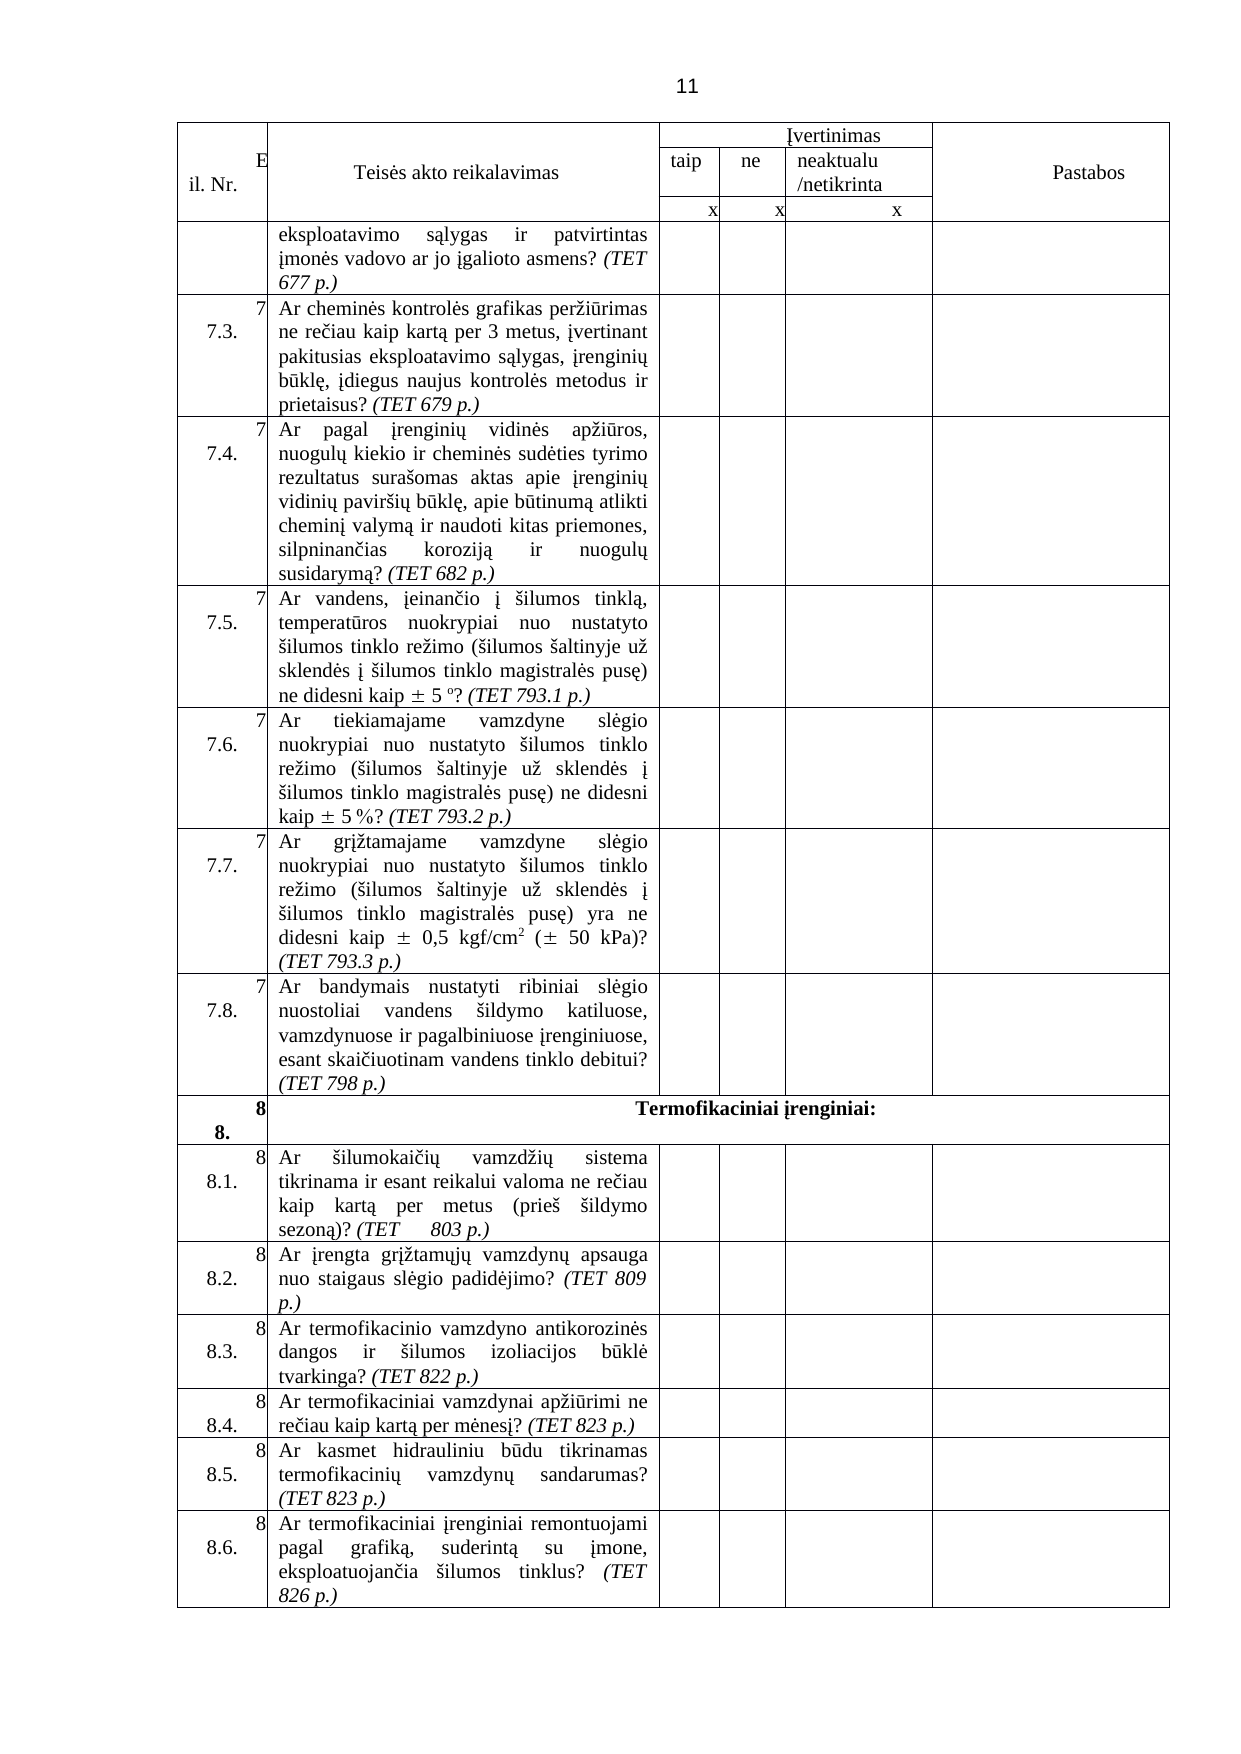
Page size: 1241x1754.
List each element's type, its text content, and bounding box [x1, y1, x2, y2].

table_cell Ar termofikaciniai vamzdynai apžiūrimi ne rečiau kaip kartą per mėnesį? (TET 823 p.) [268, 1389, 659, 1437]
table_cell 77.3. [178, 295, 267, 416]
table_cell 77.6. [178, 708, 267, 828]
table_cell [660, 586, 719, 707]
table_cell [933, 1242, 1169, 1314]
table_cell [933, 829, 1169, 973]
table_cell 88.2. [178, 1242, 267, 1314]
table_cell [660, 1389, 719, 1437]
table_cell [786, 1511, 932, 1607]
table_cell [720, 1242, 785, 1314]
table_cell eksploatavimo sąlygas ir patvirtintas įmonės vadovo ar jo įgalioto asmens? (TET 677 p.) [268, 222, 659, 294]
table_header Eil. Nr. [178, 123, 267, 221]
table_cell [660, 222, 719, 294]
table_cell Ar kasmet hidrauliniu būdu tikrinamas termofikacinių vamzdynų sandarumas? (TET 823 p.) [268, 1438, 659, 1510]
table_cell [786, 974, 932, 1095]
table_cell [933, 222, 1169, 294]
table_cell [933, 1145, 1169, 1241]
table_cell [933, 1438, 1169, 1510]
table_cell [786, 222, 932, 294]
table_cell [786, 417, 932, 585]
table_cell 88. [178, 1096, 267, 1144]
table_cell [933, 1389, 1169, 1437]
table_cell Ar vandens, įeinančio į šilumos tinklą, temperatūros nuokrypiai nuo nustatyto šilumos tinklo režimo (šilumos šaltinyje už sklendės į šilumos tinklo magistralės pusę) ne didesni kaip  5 o? (TET 793.1 p.) [268, 586, 659, 707]
table_cell Termofikaciniai įrenginiai: [268, 1096, 1169, 1144]
table_cell 77.8. [178, 974, 267, 1095]
table_cell 88.3. [178, 1315, 267, 1388]
table_cell Ar tiekiamajame vamzdyne slėgio nuokrypiai nuo nustatyto šilumos tinklo režimo (šilumos šaltinyje už sklendės į šilumos tinklo magistralės pusę) ne didesni kaip  5 ? (TET 793.2 p.) [268, 708, 659, 828]
table_cell [720, 829, 785, 973]
table_cell [720, 586, 785, 707]
table_cell [720, 222, 785, 294]
table_cell 88.1. [178, 1145, 267, 1241]
table_cell Ar termofikacinio vamzdyno antikorozinės dangos ir šilumos izoliacijos būklė tvarkinga? (TET 822 p.) [268, 1315, 659, 1388]
table_cell [786, 708, 932, 828]
table_header Teisės akto reikalavimas [268, 123, 659, 221]
table_cell Ar įrengta grįžtamųjų vamzdynų apsauga nuo staigaus slėgio padidėjimo? (TET 809 p.) [268, 1242, 659, 1314]
table_cell 88.4. [178, 1389, 267, 1437]
table_cell Ar cheminės kontrolės grafikas peržiūrimas ne rečiau kaip kartą per 3 metus, įvertinant pakitusias eksploatavimo sąlygas, įrenginių būklę, įdiegus naujus kontrolės metodus ir prietaisus? (TET 679 p.) [268, 295, 659, 416]
table_cell [786, 1389, 932, 1437]
table_cell x [660, 197, 719, 221]
table_cell [933, 708, 1169, 828]
table_cell [786, 1315, 932, 1388]
table_cell [786, 586, 932, 707]
table_cell [660, 1315, 719, 1388]
table_cell [720, 1389, 785, 1437]
table_cell Ar šilumokaičių vamzdžių sistema tikrinama ir esant reikalui valoma ne rečiau kaip kartą per metus (prieš šildymo sezoną)? (TET 803 p.) [268, 1145, 659, 1241]
table_cell neaktualu /netikrinta [786, 148, 932, 196]
table_cell [786, 295, 932, 416]
table_cell [660, 417, 719, 585]
table_cell [178, 222, 267, 294]
table_cell [933, 1315, 1169, 1388]
table_cell [720, 1511, 785, 1607]
table_cell [720, 708, 785, 828]
table_cell [720, 1315, 785, 1388]
table_cell Ar pagal įrenginių vidinės apžiūros, nuogulų kiekio ir cheminės sudėties tyrimo rezultatus surašomas aktas apie įrenginių vidinių paviršių būklę, apie būtinumą atlikti cheminį valymą ir naudoti kitas priemones, silpninančias koroziją ir nuogulų susidarymą? (TET 682 p.) [268, 417, 659, 585]
table_cell 77.5. [178, 586, 267, 707]
table_cell [660, 1511, 719, 1607]
table_cell 88.5. [178, 1438, 267, 1510]
table_cell [933, 417, 1169, 585]
table_cell [786, 1438, 932, 1510]
table_cell [660, 1242, 719, 1314]
table_cell taip [660, 148, 719, 196]
table_cell x [720, 197, 785, 221]
table_cell [660, 1438, 719, 1510]
table_cell x [786, 197, 932, 221]
table_cell [660, 974, 719, 1095]
table_cell [660, 1145, 719, 1241]
table_cell [720, 1438, 785, 1510]
table_cell 77.4. [178, 417, 267, 585]
table_cell [933, 974, 1169, 1095]
table_header Pastabos [933, 123, 1169, 221]
table_cell [786, 1145, 932, 1241]
table_cell 77.7. [178, 829, 267, 973]
table_cell [720, 974, 785, 1095]
table_cell [660, 295, 719, 416]
table_cell Ar termofikaciniai įrenginiai remontuojami pagal grafiką, suderintą su įmone, eksploatuojančia šilumos tinklus? (TET 826 p.) [268, 1511, 659, 1607]
table_cell [933, 1511, 1169, 1607]
table_header Įvertinimas [660, 123, 932, 147]
table_cell [933, 295, 1169, 416]
table_cell [660, 708, 719, 828]
table_cell [720, 295, 785, 416]
table_cell [786, 1242, 932, 1314]
table_cell [786, 829, 932, 973]
table_cell [660, 829, 719, 973]
table_cell [720, 1145, 785, 1241]
table_cell Ar bandymais nustatyti ribiniai slėgio nuostoliai vandens šildymo katiluose, vamzdynuose ir pagalbiniuose įrenginiuose, esant skaičiuotinam vandens tinklo debitui? (TET 798 p.) [268, 974, 659, 1095]
table_cell [933, 586, 1169, 707]
table_cell ne [720, 148, 785, 196]
table_cell [720, 417, 785, 585]
table_cell Ar grįžtamajame vamzdyne slėgio nuokrypiai nuo nustatyto šilumos tinklo režimo (šilumos šaltinyje už sklendės į šilumos tinklo magistralės pusę) yra ne didesni kaip  0,5 kgf/cm2 ( 50 kPa)? (TET 793.3 p.) [268, 829, 659, 973]
table_cell 88.6. [178, 1511, 267, 1607]
